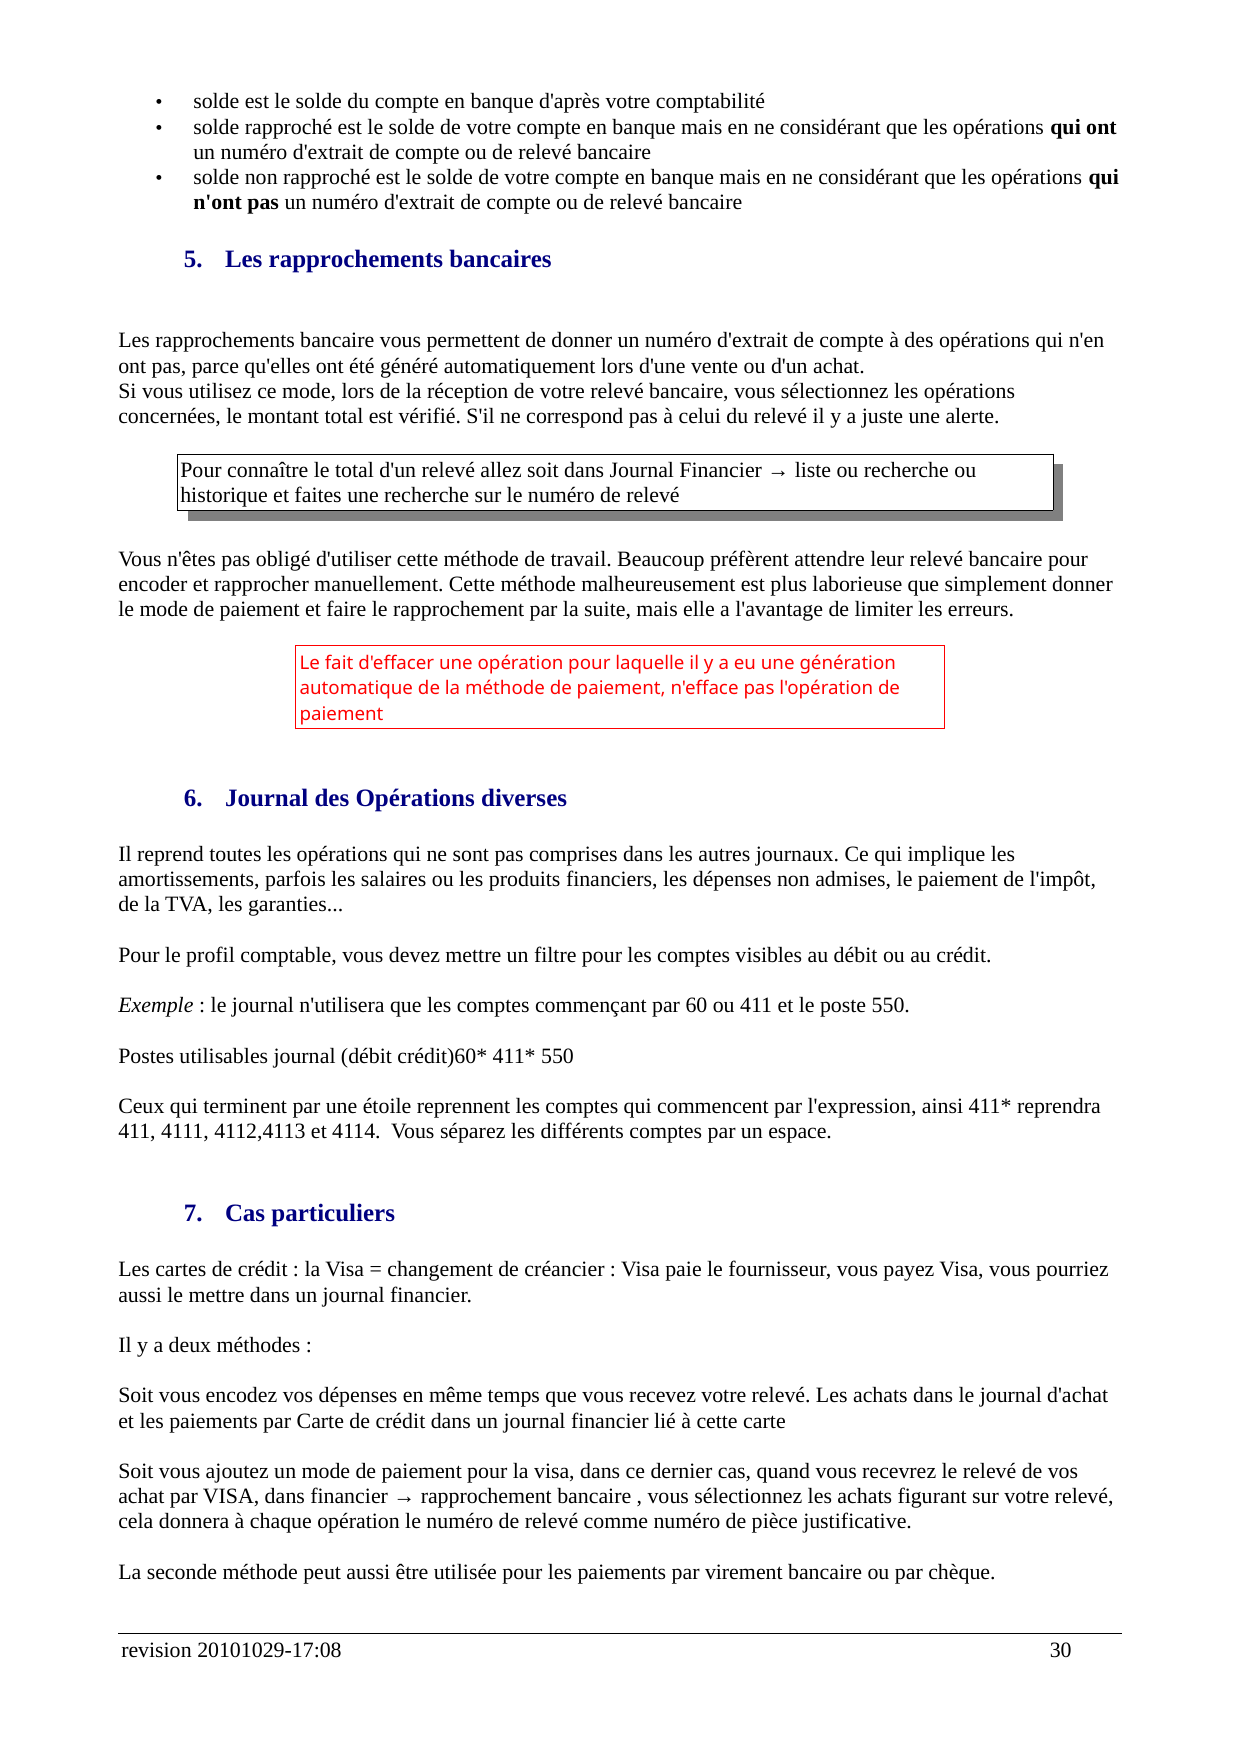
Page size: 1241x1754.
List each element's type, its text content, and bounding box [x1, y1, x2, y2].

text Pour connaître le total d'un relevé allez soit dans Journal Financier → liste ou recherche ou historique et faites une recherche sur le numéro de relevé [178, 455, 1052, 510]
text Soit vous encodez vos dépenses en même temps que vous recevez votre relevé. Les achats dans le journal d'achat et les paiements par Carte de crédit dans un journal financier lié à cette carte [118, 1382, 1122, 1433]
text La seconde méthode peut aussi être utilisée pour les paiements par virement bancaire ou par chèque. [118, 1559, 1122, 1584]
text Exemple : le journal n'utilisera que les comptes commençant par 60 ou 411 et le poste 550. [118, 992, 1122, 1017]
list solde non rapproché est le solde de votre compte en banque mais en ne considérant que les opérations qui n'ont pas un numéro d'extrait de compte ou de relevé bancaire [156, 164, 1122, 214]
text Les cartes de crédit : la Visa = changement de créancier : Visa paie le fournisseur, vous payez Visa, vous pourriez aussi le mettre dans un journal financier. [118, 1256, 1122, 1307]
text Ceux qui terminent par une étoile reprennent les comptes qui commencent par l'expression, ainsi 411* reprendra 411, 4111, 4112,4113 et 4114. Vous séparez les différents comptes par un espace. [118, 1093, 1122, 1143]
subtitle Journal des Opérations diverses [177, 783, 1122, 811]
text Postes utilisables journal (débit crédit)60* 411* 550 [118, 1043, 1122, 1068]
list solde rapproché est le solde de votre compte en banque mais en ne considérant que les opérations qui ont un numéro d'extrait de compte ou de relevé bancaire [156, 114, 1122, 164]
text Le fait d'effacer une opération pour laquelle il y a eu une génération automatique de la méthode de paiement, n'efface pas l'opération de paiement [296, 646, 944, 728]
text Si vous utilisez ce mode, lors de la réception de votre relevé bancaire, vous sélectionnez les opérations concernées, le montant total est vérifié. S'il ne correspond pas à celui du relevé il y a juste une alerte. [118, 378, 1122, 428]
text Les rapprochements bancaire vous permettent de donner un numéro d'extrait de compte à des opérations qui n'en ont pas, parce qu'elles ont été généré automatiquement lors d'une vente ou d'un achat. [118, 327, 1122, 378]
subtitle Les rapprochements bancaires [177, 244, 1122, 273]
text Il y a deux méthodes : [118, 1332, 1122, 1357]
text Il reprend toutes les opérations qui ne sont pas comprises dans les autres journaux. Ce qui implique les amortissements, parfois les salaires ou les produits financiers, les dépenses non admises, le paiement de l'impôt, de la TVA, les garanties... [118, 841, 1122, 917]
subtitle Cas particuliers [177, 1198, 1122, 1227]
text Soit vous ajoutez un mode de paiement pour la visa, dans ce dernier cas, quand vous recevrez le relevé de vos achat par VISA, dans financier → rapprochement bancaire , vous sélectionnez les achats figurant sur votre relevé, cela donnera à chaque opération le numéro de relevé comme numéro de pièce justificative. [118, 1458, 1122, 1534]
text Vous n'êtes pas obligé d'utiliser cette méthode de travail. Beaucoup préfèrent attendre leur relevé bancaire pour encoder et rapprocher manuellement. Cette méthode malheureusement est plus laborieuse que simplement donner le mode de paiement et faire le rapprochement par la suite, mais elle a l'avantage de limiter les erreurs. [118, 546, 1122, 621]
text Pour le profil comptable, vous devez mettre un filtre pour les comptes visibles au débit ou au crédit. [118, 942, 1122, 967]
list solde est le solde du compte en banque d'après votre comptabilité [156, 88, 1122, 114]
